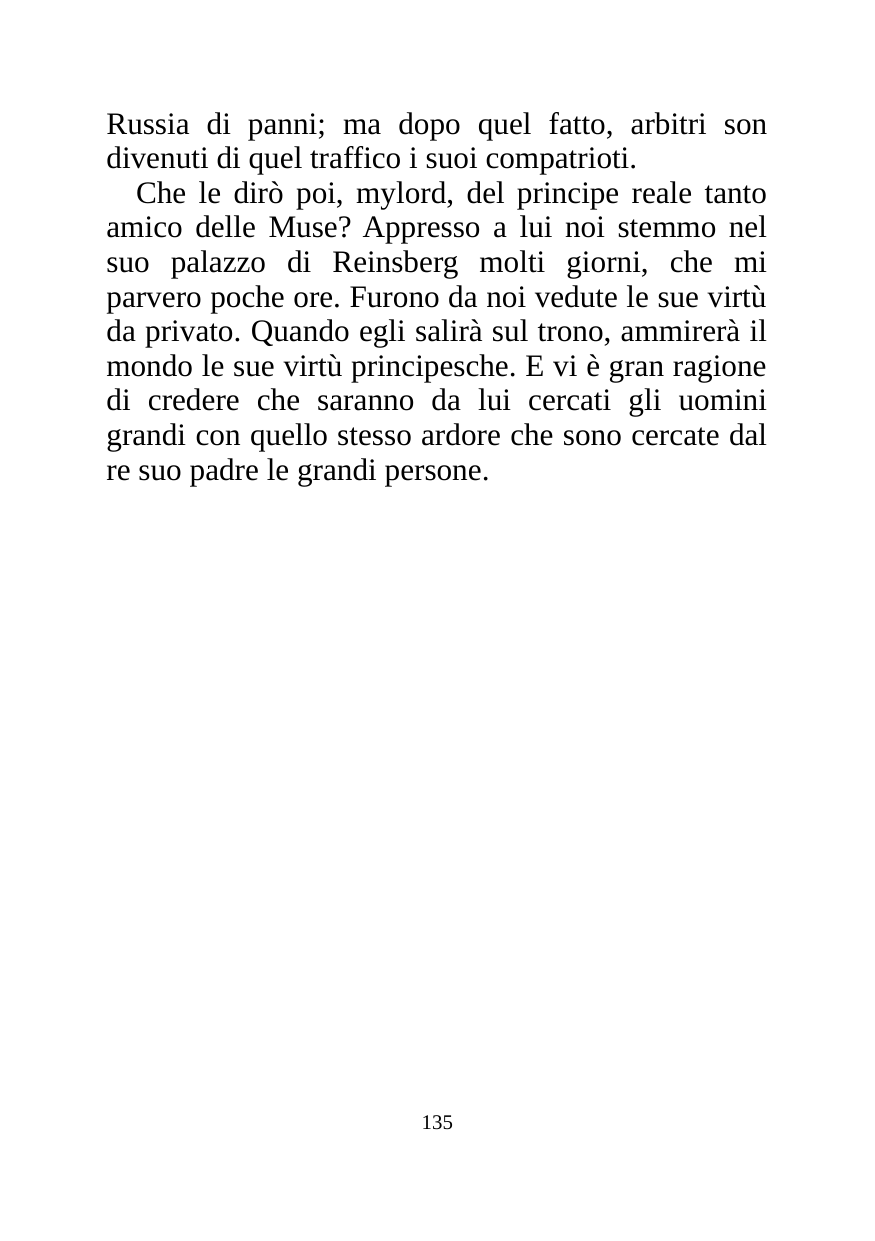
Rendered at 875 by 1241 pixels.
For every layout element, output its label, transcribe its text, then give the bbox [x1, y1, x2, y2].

text Russia di panni; ma dopo quel fatto, arbitri son divenuti di quel traffico i suoi compatrioti. [106, 106, 768, 175]
text Che le dirò poi, mylord, del principe reale tanto amico delle Muse? Appresso a lui noi stemmo nel suo palazzo di Reinsberg molti giorni, che mi parvero poche ore. Furono da noi vedute le sue virtù da privato. Quando egli salirà sul trono, ammirerà il mondo le sue virtù principesche. E vi è gran ragione di credere che saranno da lui cercati gli uomini grandi con quello stesso ardore che sono cercate dal re suo padre le grandi persone. [106, 175, 768, 487]
